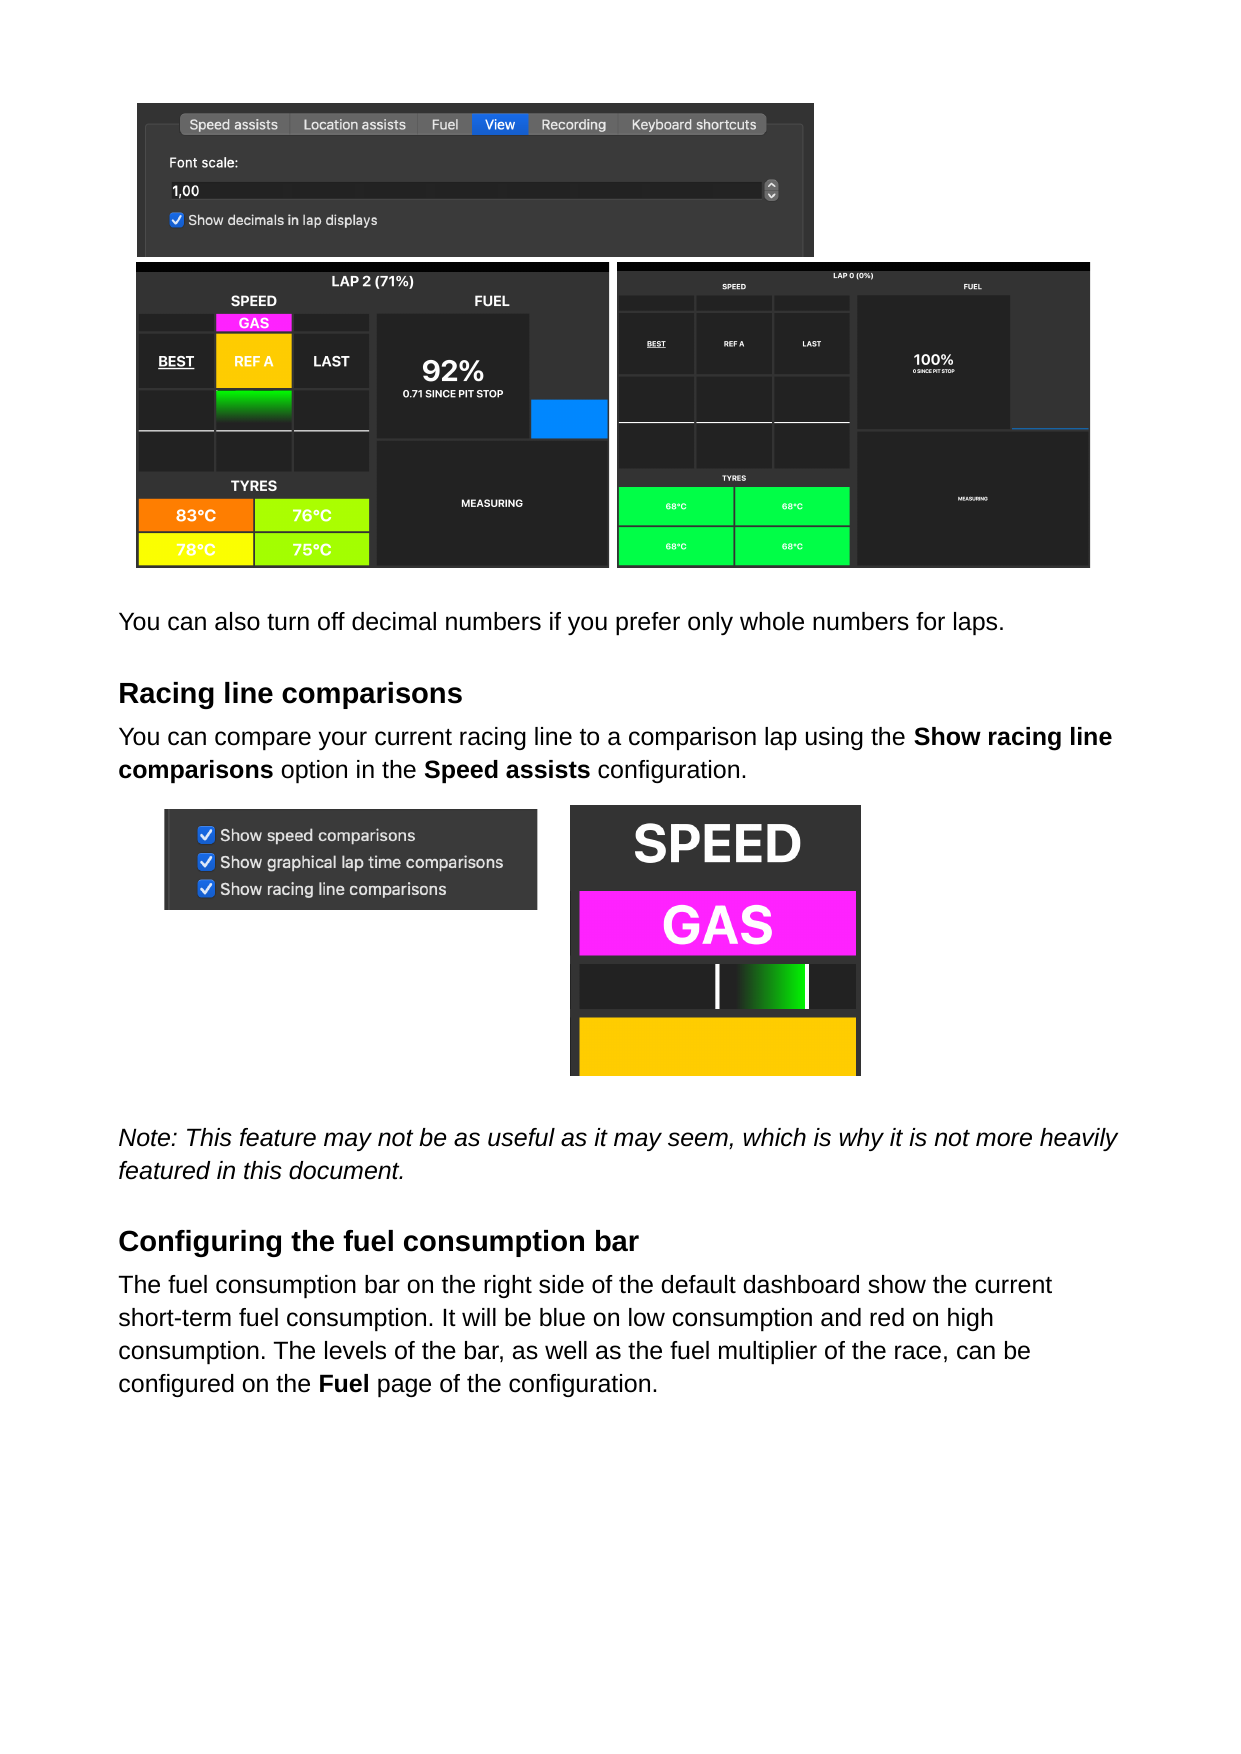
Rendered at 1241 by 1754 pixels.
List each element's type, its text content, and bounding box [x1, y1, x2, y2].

subtitle Configuring the fuel consumption bar [118, 1224, 1122, 1258]
text You can compare your current racing line to a comparison lap using the Show racing line comparisons option in the Speed assists configuration. [118, 722, 1122, 784]
picture [137, 103, 814, 257]
picture [570, 805, 861, 1076]
text The fuel consumption bar on the right side of the default dashboard show the current short-term fuel consumption. It will be blue on low consumption and red on high consumption. The levels of the bar, as well as the fuel multiplier of the race, can be configured on the Fuel page of the configuration. [118, 1270, 1122, 1398]
picture [136, 262, 610, 568]
subtitle Racing line comparisons [118, 676, 1122, 709]
text You can also turn off decimal numbers if you prefer only whole numbers for laps. [118, 607, 1122, 636]
picture [164, 809, 538, 910]
picture [617, 262, 1091, 568]
text Note: This feature may not be as useful as it may seem, which is why it is not more heavily featured in this document. [118, 1123, 1122, 1184]
